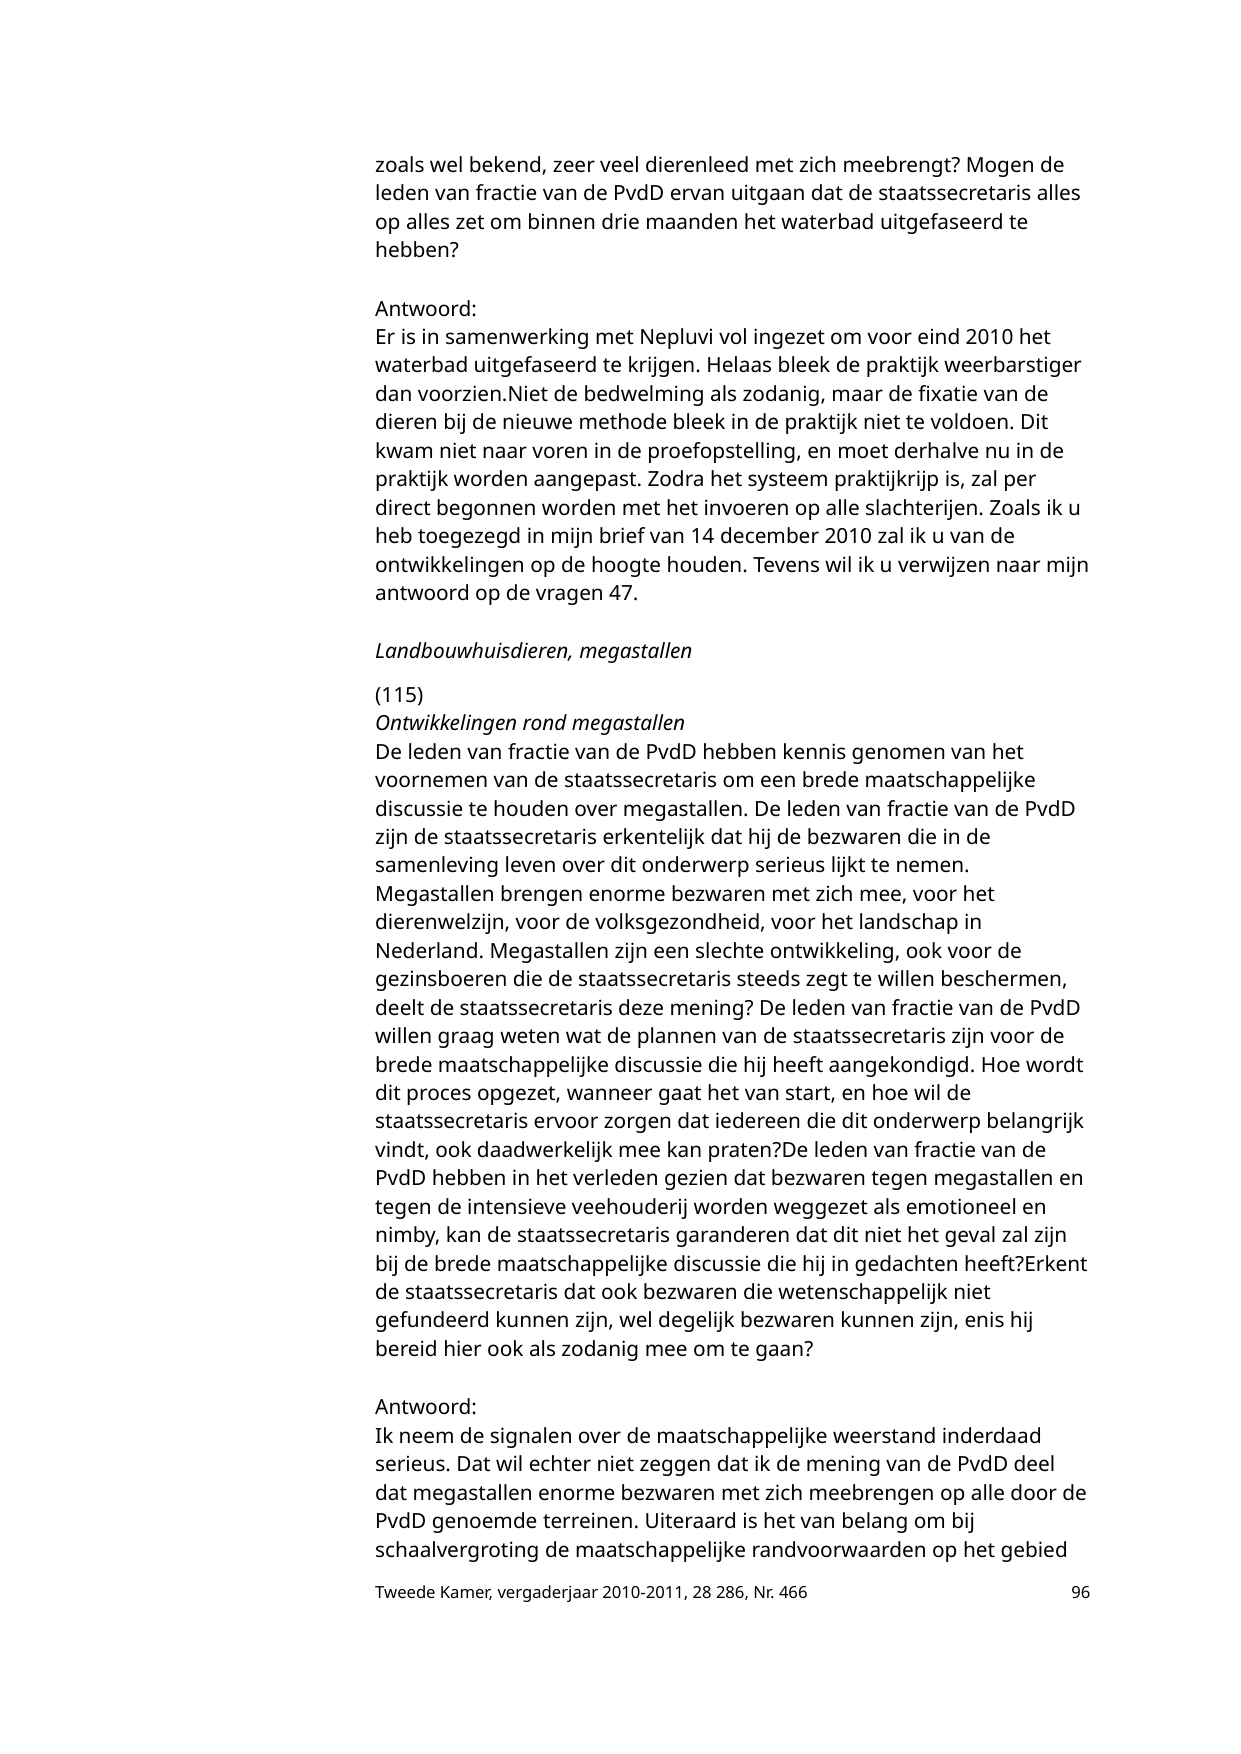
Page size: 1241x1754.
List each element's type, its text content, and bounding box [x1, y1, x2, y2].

text Landbouwhuisdieren, megastallen [375, 637, 1090, 665]
text Antwoord: [375, 294, 1090, 322]
text zoals wel bekend, zeer veel dierenleed met zich meebrengt? Mogen de leden van fractie van de PvdD ervan uitgaan dat de staatssecretaris alles op alles zet om binnen drie maanden het waterbad uitgefaseerd te hebben? [375, 150, 1090, 264]
text De leden van fractie van de PvdD hebben kennis genomen van het voornemen van de staatssecretaris om een brede maatschappelijke discussie te houden over megastallen. De leden van fractie van de PvdD zijn de staatssecretaris erkentelijk dat hij de bezwaren die in de samenleving leven over dit onderwerp serieus lijkt te nemen. Megastallen brengen enorme bezwaren met zich mee, voor het dierenwelzijn, voor de volksgezondheid, voor het landschap in Nederland. Megastallen zijn een slechte ontwikkeling, ook voor de gezinsboeren die de staatssecretaris steeds zegt te willen beschermen, deelt de staatssecretaris deze mening? De leden van fractie van de PvdD willen graag weten wat de plannen van de staatssecretaris zijn voor de brede maatschappelijke discussie die hij heeft aangekondigd. Hoe wordt dit proces opgezet, wanneer gaat het van start, en hoe wil de staatssecretaris ervoor zorgen dat iedereen die dit onderwerp belangrijk vindt, ook daadwerkelijk mee kan praten?De leden van fractie van de PvdD hebben in het verleden gezien dat bezwaren tegen megastallen en tegen de intensieve veehouderij worden weggezet als emotioneel en nimby, kan de staatssecretaris garanderen dat dit niet het geval zal zijn bij de brede maatschappelijke discussie die hij in gedachten heeft?Erkent de staatssecretaris dat ook bezwaren die wetenschappelijk niet gefundeerd kunnen zijn, wel degelijk bezwaren kunnen zijn, enis hij bereid hier ook als zodanig mee om te gaan? [375, 737, 1090, 1362]
text Antwoord: [375, 1392, 1090, 1421]
text Ontwikkelingen rond megastallen [375, 708, 1090, 737]
text Ik neem de signalen over de maatschappelijke weerstand inderdaad serieus. Dat wil echter niet zeggen dat ik de mening van de PvdD deel dat megastallen enorme bezwaren met zich meebrengen op alle door de PvdD genoemde terreinen. Uiteraard is het van belang om bij schaalvergroting de maatschappelijke randvoorwaarden op het gebied [375, 1421, 1090, 1563]
text Er is in samenwerking met Nepluvi vol ingezet om voor eind 2010 het waterbad uitgefaseerd te krijgen. Helaas bleek de praktijk weerbarstiger dan voorzien.Niet de bedwelming als zodanig, maar de fixatie van de dieren bij de nieuwe methode bleek in de praktijk niet te voldoen. Dit kwam niet naar voren in de proefopstelling, en moet derhalve nu in de praktijk worden aangepast. Zodra het systeem praktijkrijp is, zal per direct begonnen worden met het invoeren op alle slachterijen. Zoals ik u heb toegezegd in mijn brief van 14 december 2010 zal ik u van de ontwikkelingen op de hoogte houden. Tevens wil ik u verwijzen naar mijn antwoord op de vragen 47. [375, 322, 1090, 607]
text (115) [375, 680, 1090, 708]
